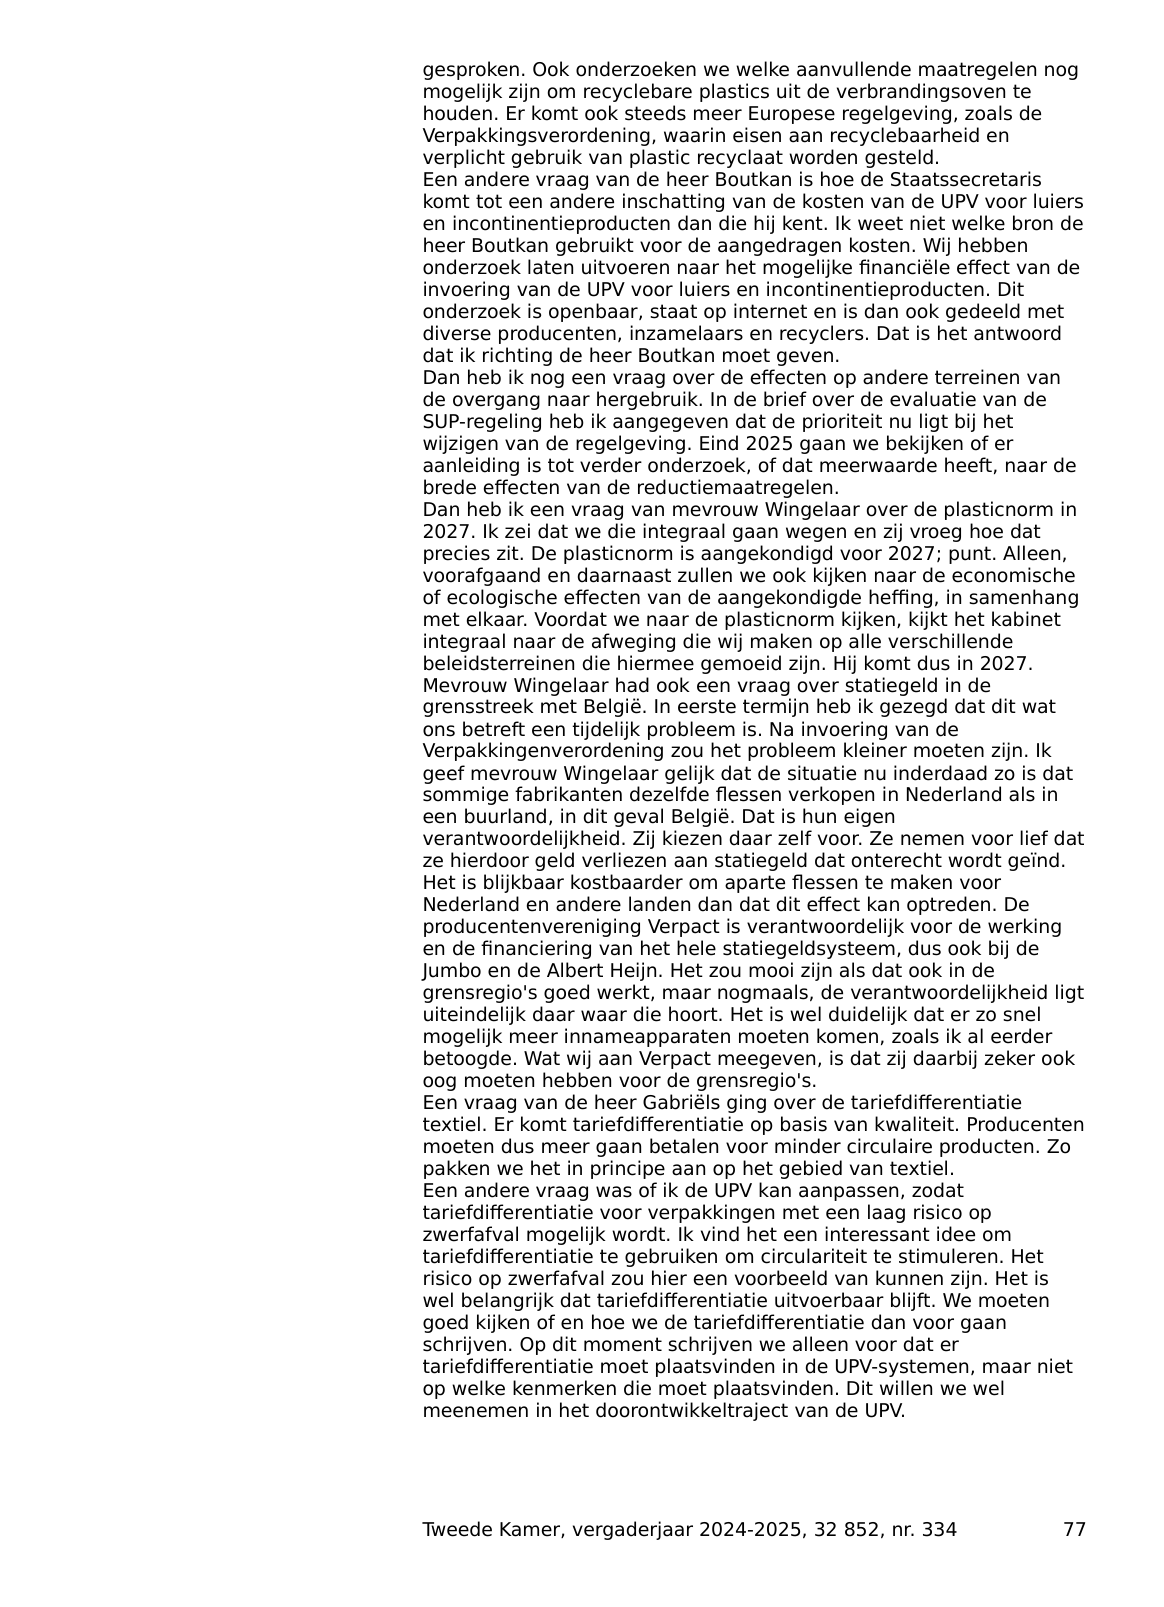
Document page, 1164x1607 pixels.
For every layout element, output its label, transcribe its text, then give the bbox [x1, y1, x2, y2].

text Mevrouw Wingelaar had ook een vraag over statiegeld in de grensstreek met België. In eerste termijn heb ik gezegd dat dit wat ons betreft een tijdelijk probleem is. Na invoering van de Verpakkingenverordening zou het probleem kleiner moeten zijn. Ik geef mevrouw Wingelaar gelijk dat de situatie nu inderdaad zo is dat sommige fabrikanten dezelfde flessen verkopen in Nederland als in een buurland, in dit geval België. Dat is hun eigen verantwoordelijkheid. Zij kiezen daar zelf voor. Ze nemen voor lief dat ze hierdoor geld verliezen aan statiegeld dat onterecht wordt geïnd. Het is blijkbaar kostbaarder om aparte flessen te maken voor Nederland en andere landen dan dat dit effect kan optreden. De producentenvereniging Verpact is verantwoordelijk voor de werking en de financiering van het hele statiegeldsysteem, dus ook bij de Jumbo en de Albert Heijn. Het zou mooi zijn als dat ook in de grensregio's goed werkt, maar nogmaals, de verantwoordelijkheid ligt uiteindelijk daar waar die hoort. Het is wel duidelijk dat er zo snel mogelijk meer innameapparaten moeten komen, zoals ik al eerder betoogde. Wat wij aan Verpact meegeven, is dat zij daarbij zeker ook oog moeten hebben voor de grensregio's. [422, 674, 1087, 1092]
text Een andere vraag van de heer Boutkan is hoe de Staatssecretaris komt tot een andere inschatting van de kosten van de UPV voor luiers en incontinentieproducten dan die hij kent. Ik weet niet welke bron de heer Boutkan gebruikt voor de aangedragen kosten. Wij hebben onderzoek laten uitvoeren naar het mogelijke financiële effect van de invoering van de UPV voor luiers en incontinentieproducten. Dit onderzoek is openbaar, staat op internet en is dan ook gedeeld met diverse producenten, inzamelaars en recyclers. Dat is het antwoord dat ik richting de heer Boutkan moet geven. [422, 169, 1087, 367]
text Dan heb ik nog een vraag over de effecten op andere terreinen van de overgang naar hergebruik. In de brief over de evaluatie van de SUP-regeling heb ik aangegeven dat de prioriteit nu ligt bij het wijzigen van de regelgeving. Eind 2025 gaan we bekijken of er aanleiding is tot verder onderzoek, of dat meerwaarde heeft, naar de brede effecten van de reductiemaatregelen. [422, 367, 1087, 499]
text Dan heb ik een vraag van mevrouw Wingelaar over de plasticnorm in 2027. Ik zei dat we die integraal gaan wegen en zij vroeg hoe dat precies zit. De plasticnorm is aangekondigd voor 2027; punt. Alleen, voorafgaand en daarnaast zullen we ook kijken naar de economische of ecologische effecten van de aangekondigde heffing, in samenhang met elkaar. Voordat we naar de plasticnorm kijken, kijkt het kabinet integraal naar de afweging die wij maken op alle verschillende beleidsterreinen die hiermee gemoeid zijn. Hij komt dus in 2027. [422, 499, 1087, 674]
text Een vraag van de heer Gabriëls ging over de tariefdifferentiatie textiel. Er komt tariefdifferentiatie op basis van kwaliteit. Producenten moeten dus meer gaan betalen voor minder circulaire producten. Zo pakken we het in principe aan op het gebied van textiel. [422, 1092, 1087, 1180]
text gesproken. Ook onderzoeken we welke aanvullende maatregelen nog mogelijk zijn om recyclebare plastics uit de verbrandingsoven te houden. Er komt ook steeds meer Europese regelgeving, zoals de Verpakkingsverordening, waarin eisen aan recyclebaarheid en verplicht gebruik van plastic recyclaat worden gesteld. [422, 59, 1087, 169]
text Een andere vraag was of ik de UPV kan aanpassen, zodat tariefdifferentiatie voor verpakkingen met een laag risico op zwerfafval mogelijk wordt. Ik vind het een interessant idee om tariefdifferentiatie te gebruiken om circulariteit te stimuleren. Het risico op zwerfafval zou hier een voorbeeld van kunnen zijn. Het is wel belangrijk dat tariefdifferentiatie uitvoerbaar blijft. We moeten goed kijken of en hoe we de tariefdifferentiatie dan voor gaan schrijven. Op dit moment schrijven we alleen voor dat er tariefdifferentiatie moet plaatsvinden in de UPV-systemen, maar niet op welke kenmerken die moet plaatsvinden. Dit willen we wel meenemen in het doorontwikkeltraject van de UPV. [422, 1180, 1087, 1422]
